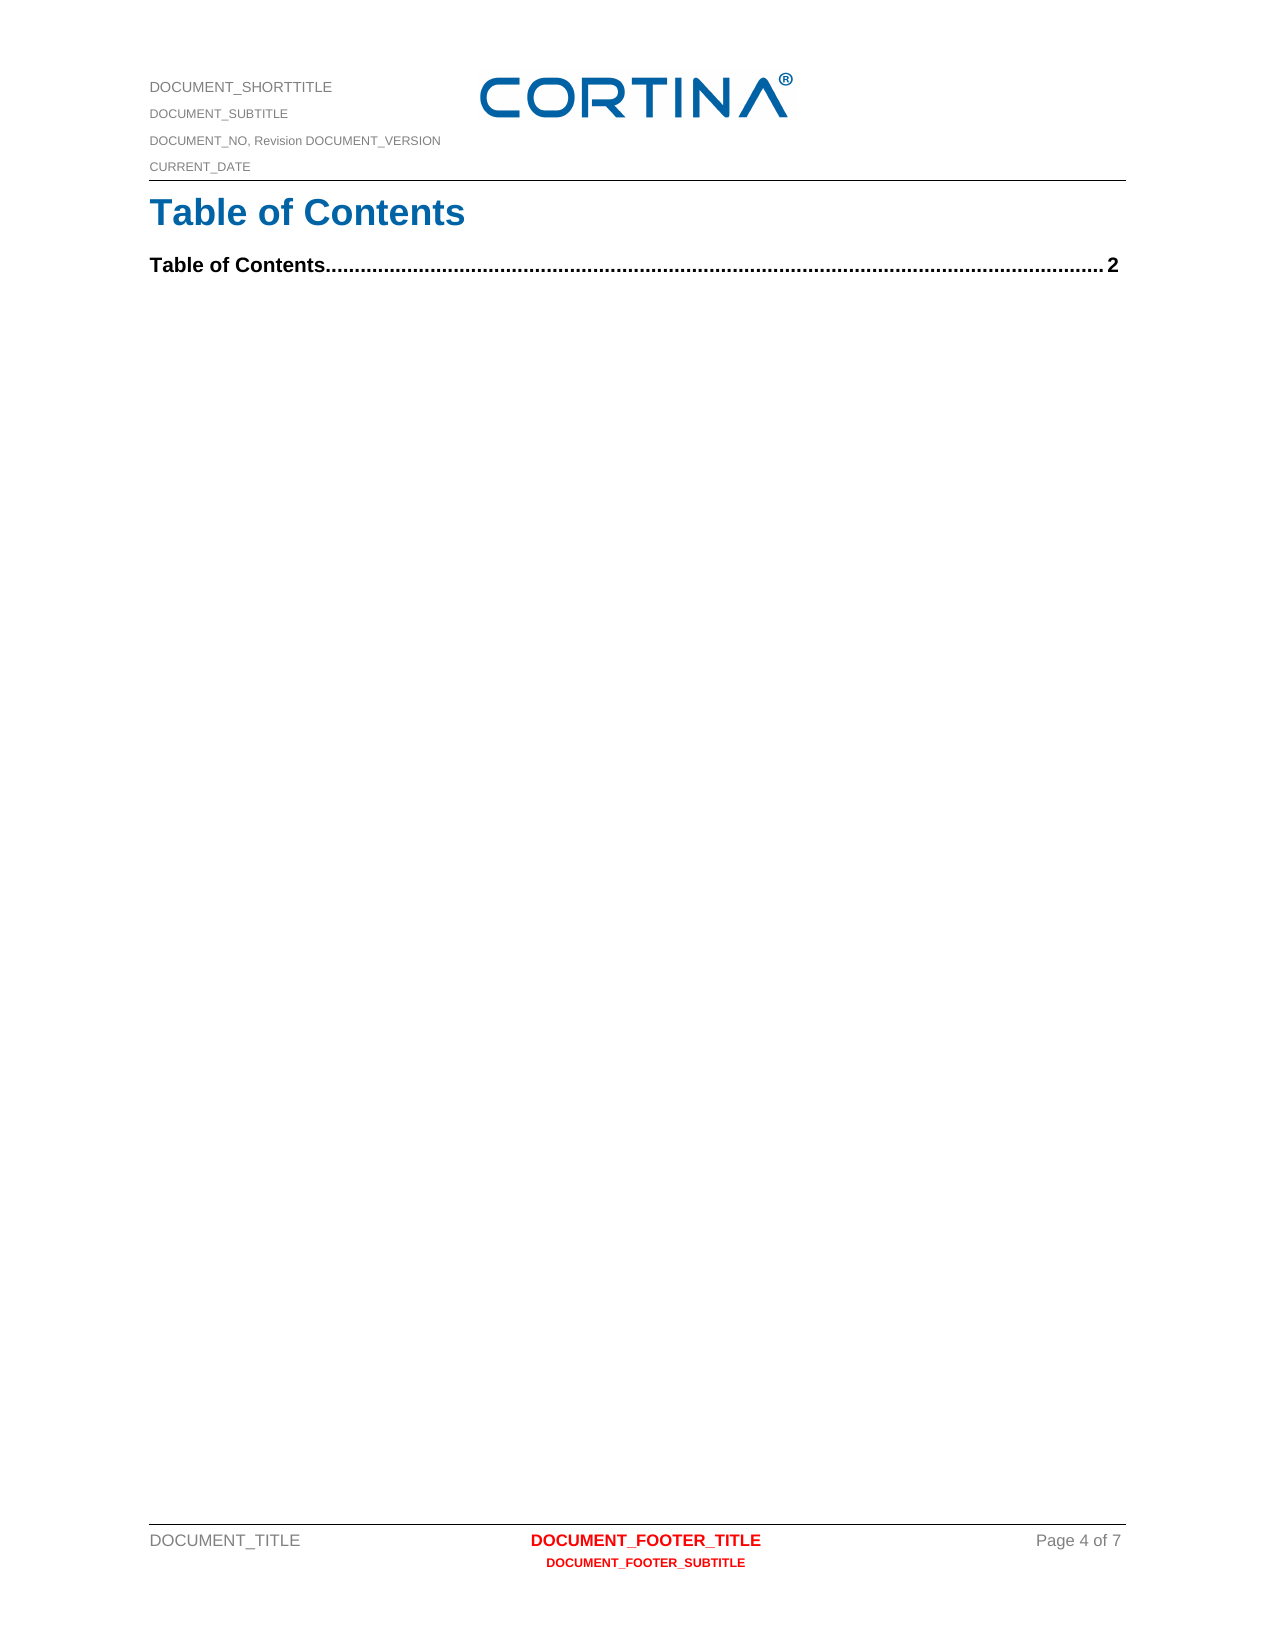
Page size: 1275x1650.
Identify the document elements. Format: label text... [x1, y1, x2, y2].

picture [478, 70, 797, 121]
text Table of Contents [149, 191, 1126, 234]
text Table of Contents 2 [149, 253, 1126, 277]
